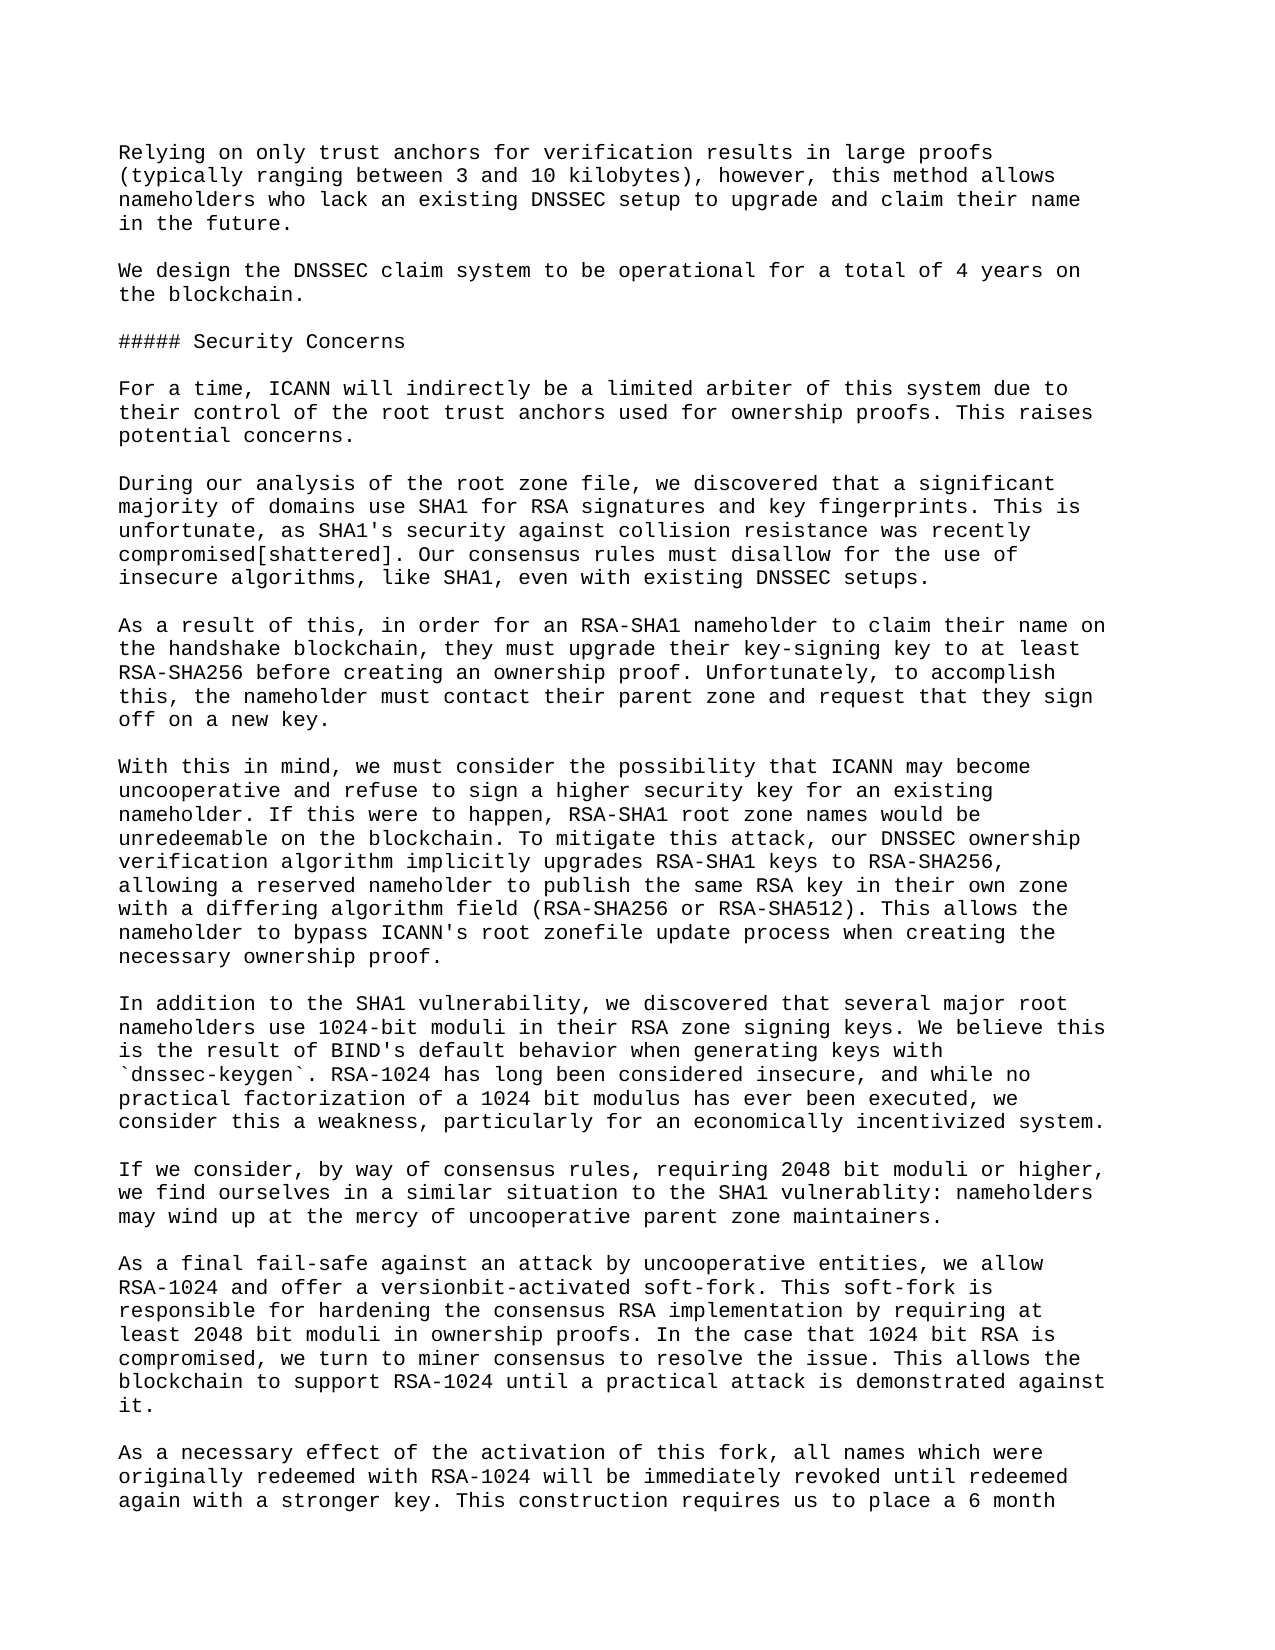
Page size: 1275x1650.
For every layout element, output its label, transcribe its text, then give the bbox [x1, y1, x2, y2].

text we find ourselves in a similar situation to the SHA1 vulnerablity: nameholders [118, 1182, 1157, 1206]
text During our analysis of the root zone file, we discovered that a significant [118, 473, 1157, 496]
text As a final fail-safe against an attack by uncooperative entities, we allow [118, 1253, 1157, 1277]
text blockchain to support RSA-1024 until a practical attack is demonstrated against [118, 1371, 1157, 1395]
text insecure algorithms, like SHA1, even with existing DNSSEC setups. [118, 567, 1157, 591]
text In addition to the SHA1 vulnerability, we discovered that several major root [118, 993, 1157, 1017]
text verification algorithm implicitly upgrades RSA-SHA1 keys to RSA-SHA256, [118, 851, 1157, 875]
text `dnssec-keygen`. RSA-1024 has long been considered insecure, and while no [118, 1064, 1157, 1088]
text uncooperative and refuse to sign a higher security key for an existing [118, 780, 1157, 804]
text unredeemable on the blockchain. To mitigate this attack, our DNSSEC ownership [118, 827, 1157, 851]
text is the result of BIND's default behavior when generating keys with [118, 1040, 1157, 1064]
text compromised[shattered]. Our consensus rules must disallow for the use of [118, 544, 1157, 567]
text off on a new key. [118, 709, 1157, 733]
text As a necessary effect of the activation of this fork, all names which were [118, 1442, 1157, 1466]
text RSA-SHA256 before creating an ownership proof. Unfortunately, to accomplish [118, 662, 1157, 686]
text compromised, we turn to miner consensus to resolve the issue. This allows the [118, 1348, 1157, 1371]
text consider this a weakness, particularly for an economically incentivized system. [118, 1111, 1157, 1135]
text responsible for hardening the consensus RSA implementation by requiring at [118, 1300, 1157, 1324]
text nameholders who lack an existing DNSSEC setup to upgrade and claim their name [118, 189, 1157, 213]
text the blockchain. [118, 284, 1157, 307]
text may wind up at the mercy of uncooperative parent zone maintainers. [118, 1206, 1157, 1229]
text RSA-1024 and offer a versionbit-activated soft-fork. This soft-fork is [118, 1277, 1157, 1300]
text (typically ranging between 3 and 10 kilobytes), however, this method allows [118, 165, 1157, 189]
text majority of domains use SHA1 for RSA signatures and key fingerprints. This is [118, 496, 1157, 520]
text nameholder. If this were to happen, RSA-SHA1 root zone names would be [118, 804, 1157, 827]
text their control of the root trust anchors used for ownership proofs. This raises [118, 402, 1157, 426]
text least 2048 bit moduli in ownership proofs. In the case that 1024 bit RSA is [118, 1324, 1157, 1348]
text Relying on only trust anchors for verification results in large proofs [118, 142, 1157, 165]
text nameholders use 1024-bit moduli in their RSA zone signing keys. We believe this [118, 1017, 1157, 1040]
text allowing a reserved nameholder to publish the same RSA key in their own zone [118, 875, 1157, 898]
text With this in mind, we must consider the possibility that ICANN may become [118, 757, 1157, 780]
text originally redeemed with RSA-1024 will be immediately revoked until redeemed [118, 1466, 1157, 1489]
text If we consider, by way of consensus rules, requiring 2048 bit moduli or higher, [118, 1158, 1157, 1182]
text in the future. [118, 213, 1157, 236]
text again with a stronger key. This construction requires us to place a 6 month [118, 1489, 1157, 1513]
text As a result of this, in order for an RSA-SHA1 nameholder to claim their name on [118, 615, 1157, 638]
text with a differing algorithm field (RSA-SHA256 or RSA-SHA512). This allows the [118, 898, 1157, 922]
text it. [118, 1395, 1157, 1419]
text We design the DNSSEC claim system to be operational for a total of 4 years on [118, 260, 1157, 284]
text the handshake blockchain, they must upgrade their key-signing key to at least [118, 638, 1157, 662]
text necessary ownership proof. [118, 946, 1157, 969]
text For a time, ICANN will indirectly be a limited arbiter of this system due to [118, 378, 1157, 402]
text practical factorization of a 1024 bit modulus has ever been executed, we [118, 1088, 1157, 1111]
text this, the nameholder must contact their parent zone and request that they sign [118, 686, 1157, 709]
text nameholder to bypass ICANN's root zonefile update process when creating the [118, 922, 1157, 946]
text unfortunate, as SHA1's security against collision resistance was recently [118, 520, 1157, 544]
text ##### Security Concerns [118, 331, 1157, 354]
text potential concerns. [118, 426, 1157, 449]
